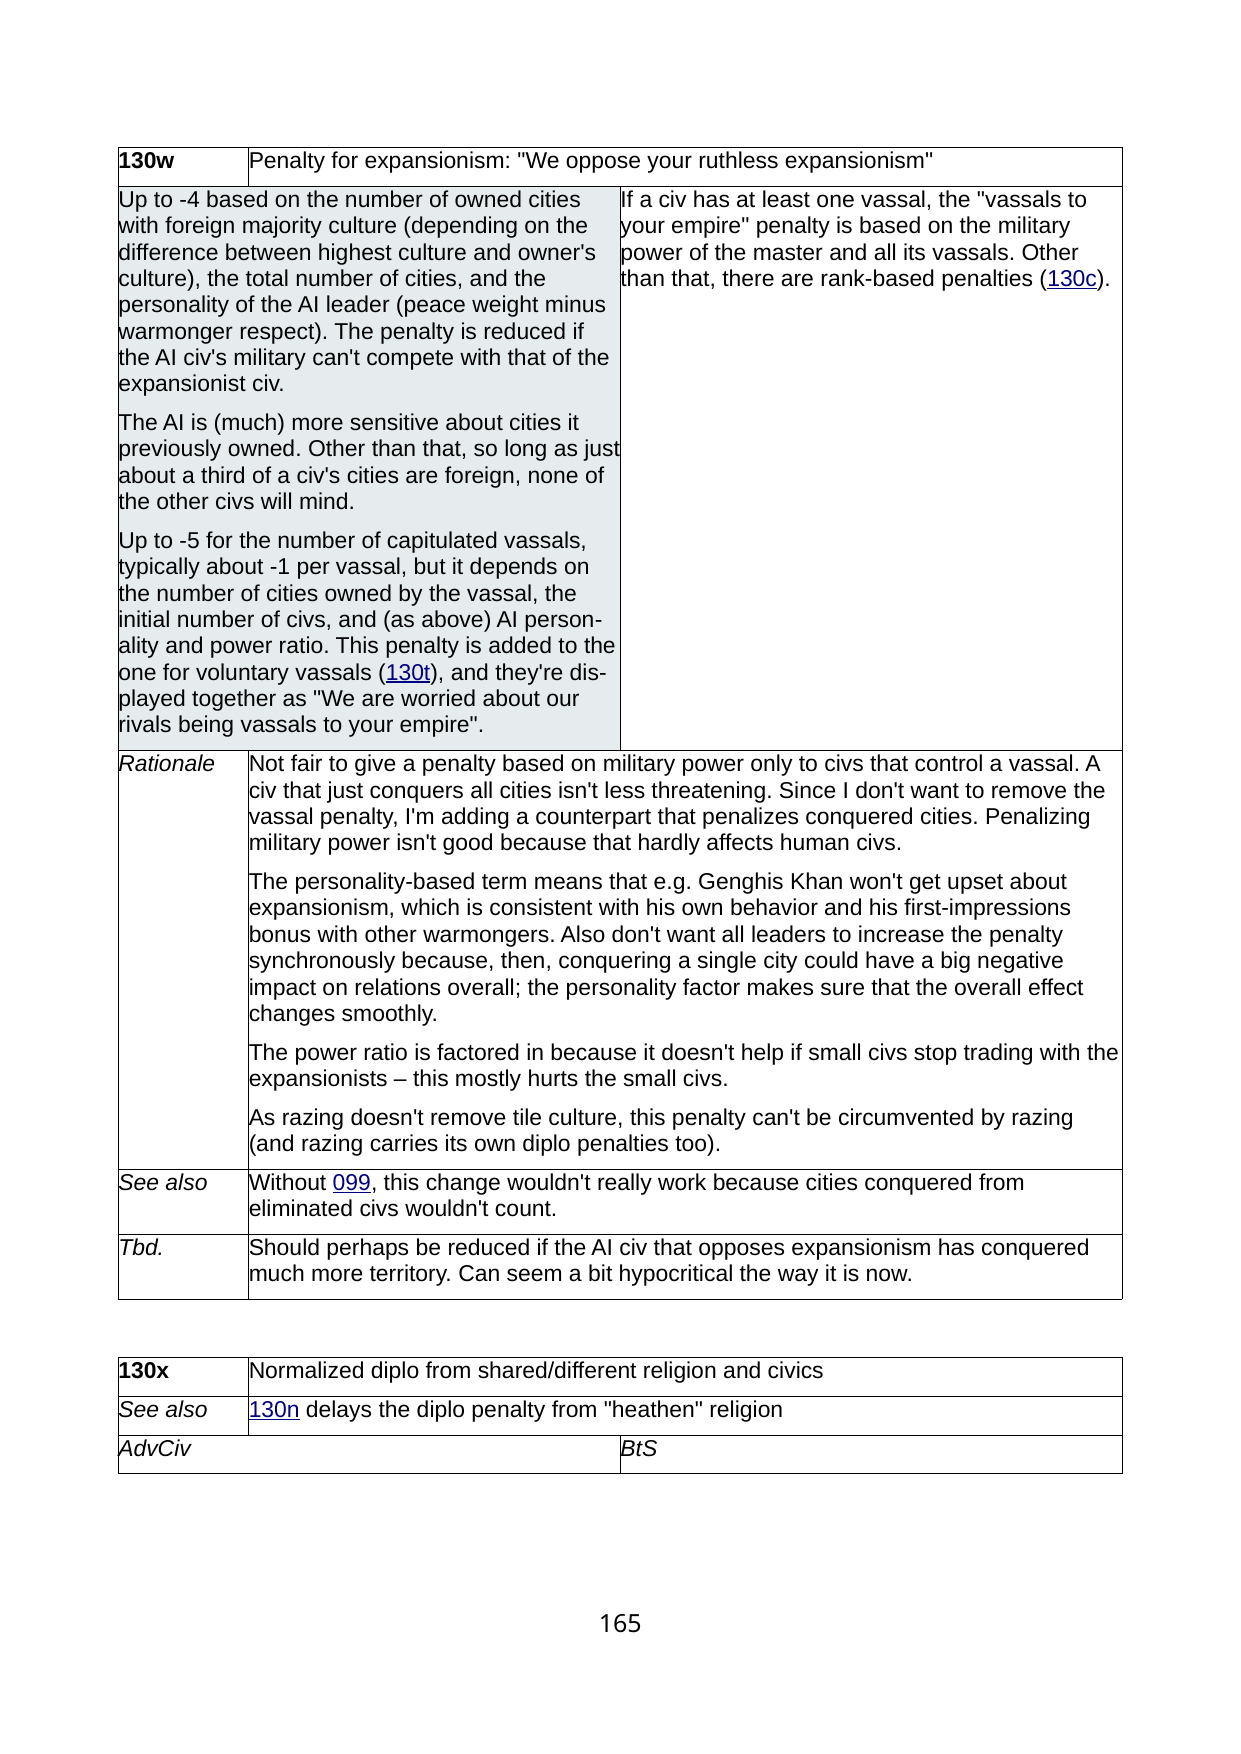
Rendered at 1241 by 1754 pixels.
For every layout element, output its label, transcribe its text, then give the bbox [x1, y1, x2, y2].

table_cell Up to -4 based on the number of owned cities with foreign majority culture (depending on the difference between highest culture and owner's culture), the total number of cities, and the personality of the AI leader (peace weight minus warmonger respect). The penalty is reduced if the AI civ's military can't compete with that of the expansionist civ. The AI is (much) more sensitive about cities it previously owned. Other than that, so long as just about a third of a civ's cities are foreign, none of the other civs will mind. Up to -5 for the number of capitulated vassals, typically about -1 per vassal, but it depends on the number of cities owned by the vassal, the initial number of civs, and (as above) AI person­ality and power ratio. This penalty is added to the one for voluntary vassals (130t), and they're dis­played together as "We are worried about our rivals being vassals to your empire". [119, 187, 620, 750]
table_cell Without 099, this change wouldn't really work because cities conquered from eliminated civs wouldn't count. [249, 1170, 1122, 1234]
table_cell BtS [621, 1436, 1122, 1473]
table_cell See also [119, 1170, 248, 1234]
table_header Normalized diplo from shared/different religion and civics [249, 1358, 1122, 1396]
table_header Penalty for expansionism: "We oppose your ruthless expansionism" [249, 148, 1122, 186]
table_cell Rationale [119, 751, 248, 1169]
table_cell If a civ has at least one vassal, the "vassals to your empire" penalty is based on the military power of the master and all its vassals. Other than that, there are rank-based penalties (130c). [621, 187, 1122, 750]
table_cell AdvCiv [119, 1436, 620, 1473]
table_cell See also [119, 1397, 248, 1434]
table_cell Not fair to give a penalty based on military power only to civs that control a vassal. A civ that just conquers all cities isn't less threatening. Since I don't want to remove the vassal penalty, I'm adding a counterpart that penalizes conquered cities. Penalizing military power isn't good because that hardly affects human civs. The personality-based term means that e.g. Genghis Khan won't get upset about expansionism, which is consistent with his own behavior and his first-impressions bonus with other warmongers. Also don't want all leaders to increase the penalty synchronously because, then, conquering a single city could have a big negative impact on relations overall; the personality factor makes sure that the overall effect changes smoothly. The power ratio is factored in because it doesn't help if small civs stop trading with the expansionists – this mostly hurts the small civs. As razing doesn't remove tile culture, this penalty can't be circumvented by razing (and razing carries its own diplo penalties too). [249, 751, 1122, 1169]
table_cell 130n delays the diplo penalty from "heathen" religion [249, 1397, 1122, 1434]
table_header 130w [119, 148, 248, 186]
table_header 130x [119, 1358, 248, 1396]
table_cell Should perhaps be reduced if the AI civ that opposes expansionism has conquered much more territory. Can seem a bit hypocritical the way it is now. [249, 1235, 1122, 1299]
table_cell Tbd. [119, 1235, 248, 1299]
